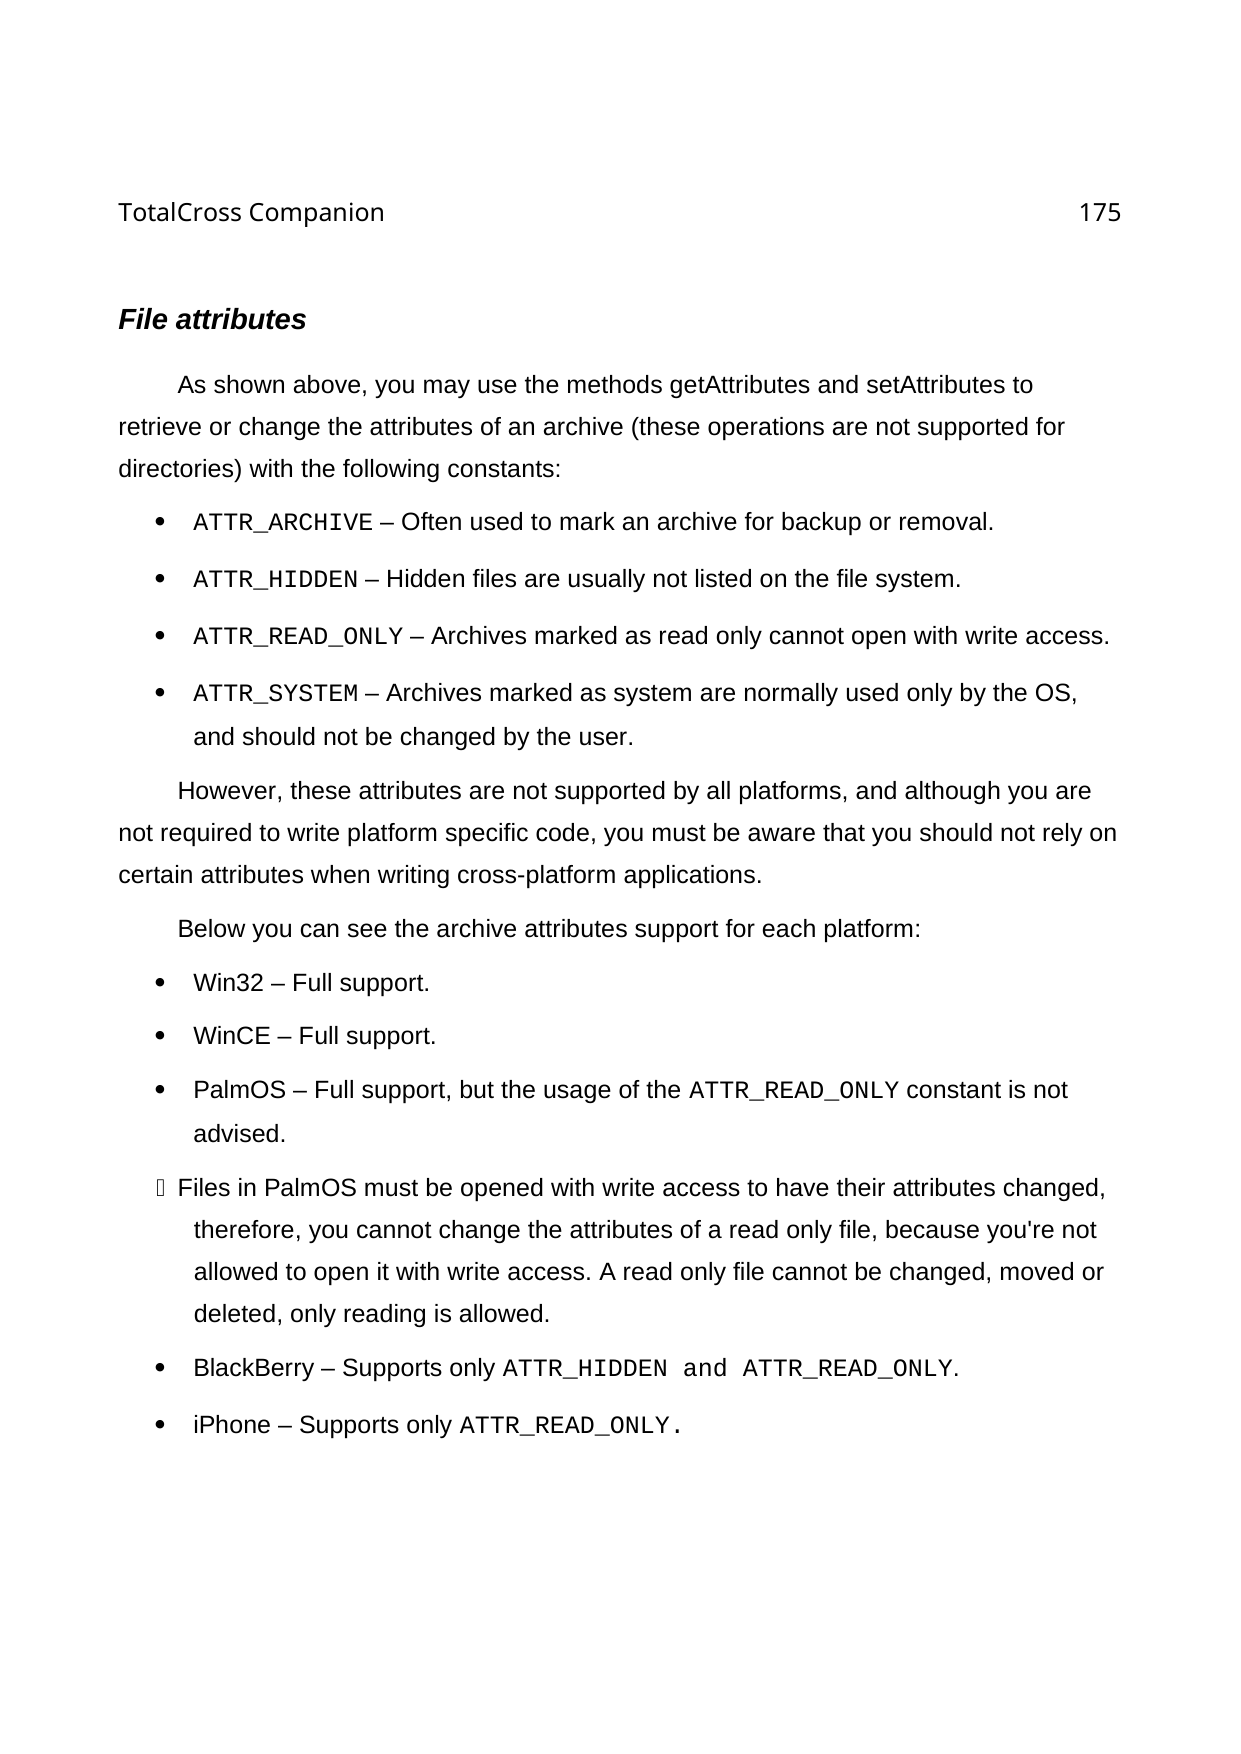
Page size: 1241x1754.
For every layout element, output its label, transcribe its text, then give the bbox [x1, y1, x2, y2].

list PalmOS – Full support, but the usage of the ATTR_READ_ONLY constant is not advised. [156, 1076, 1122, 1148]
list Win32 – Full support. [156, 968, 1122, 996]
list iPhone – Supports only ATTR_READ_ONLY. [156, 1411, 1122, 1441]
list ATTR_READ_ONLY – Archives marked as read only cannot open with write access. [156, 622, 1122, 652]
list ATTR_ARCHIVE – Often used to mark an archive for backup or removal. [156, 508, 1122, 538]
list ATTR_HIDDEN – Hidden files are usually not listed on the file system. [156, 565, 1122, 595]
list BlackBerry – Supports only ATTR_HIDDEN and ATTR_READ_ONLY. [156, 1354, 1122, 1384]
text As shown above, you may use the methods getAttributes and setAttributes to retrieve or change the attributes of an archive (these operations are not supported for directories) with the following constants: [118, 371, 1122, 482]
text However, these attributes are not supported by all platforms, and although you are not required to write platform specific code, you must be aware that you should not rely on certain attributes when writing cross-platform applications. [118, 777, 1122, 889]
subtitle File attributes [118, 303, 1122, 335]
list WinCE – Full support. [156, 1022, 1122, 1050]
list ATTR_SYSTEM – Archives marked as system are normally used only by the OS, and should not be changed by the user. [156, 679, 1122, 751]
text Below you can see the archive attributes support for each platform: [118, 914, 1122, 943]
list Files in PalmOS must be opened with write access to have their attributes changed, therefore, you cannot change the attributes of a read only file, because you're not allowed to open it with write access. A read only file cannot be changed, moved or deleted, only reading is allowed. [156, 1174, 1122, 1328]
